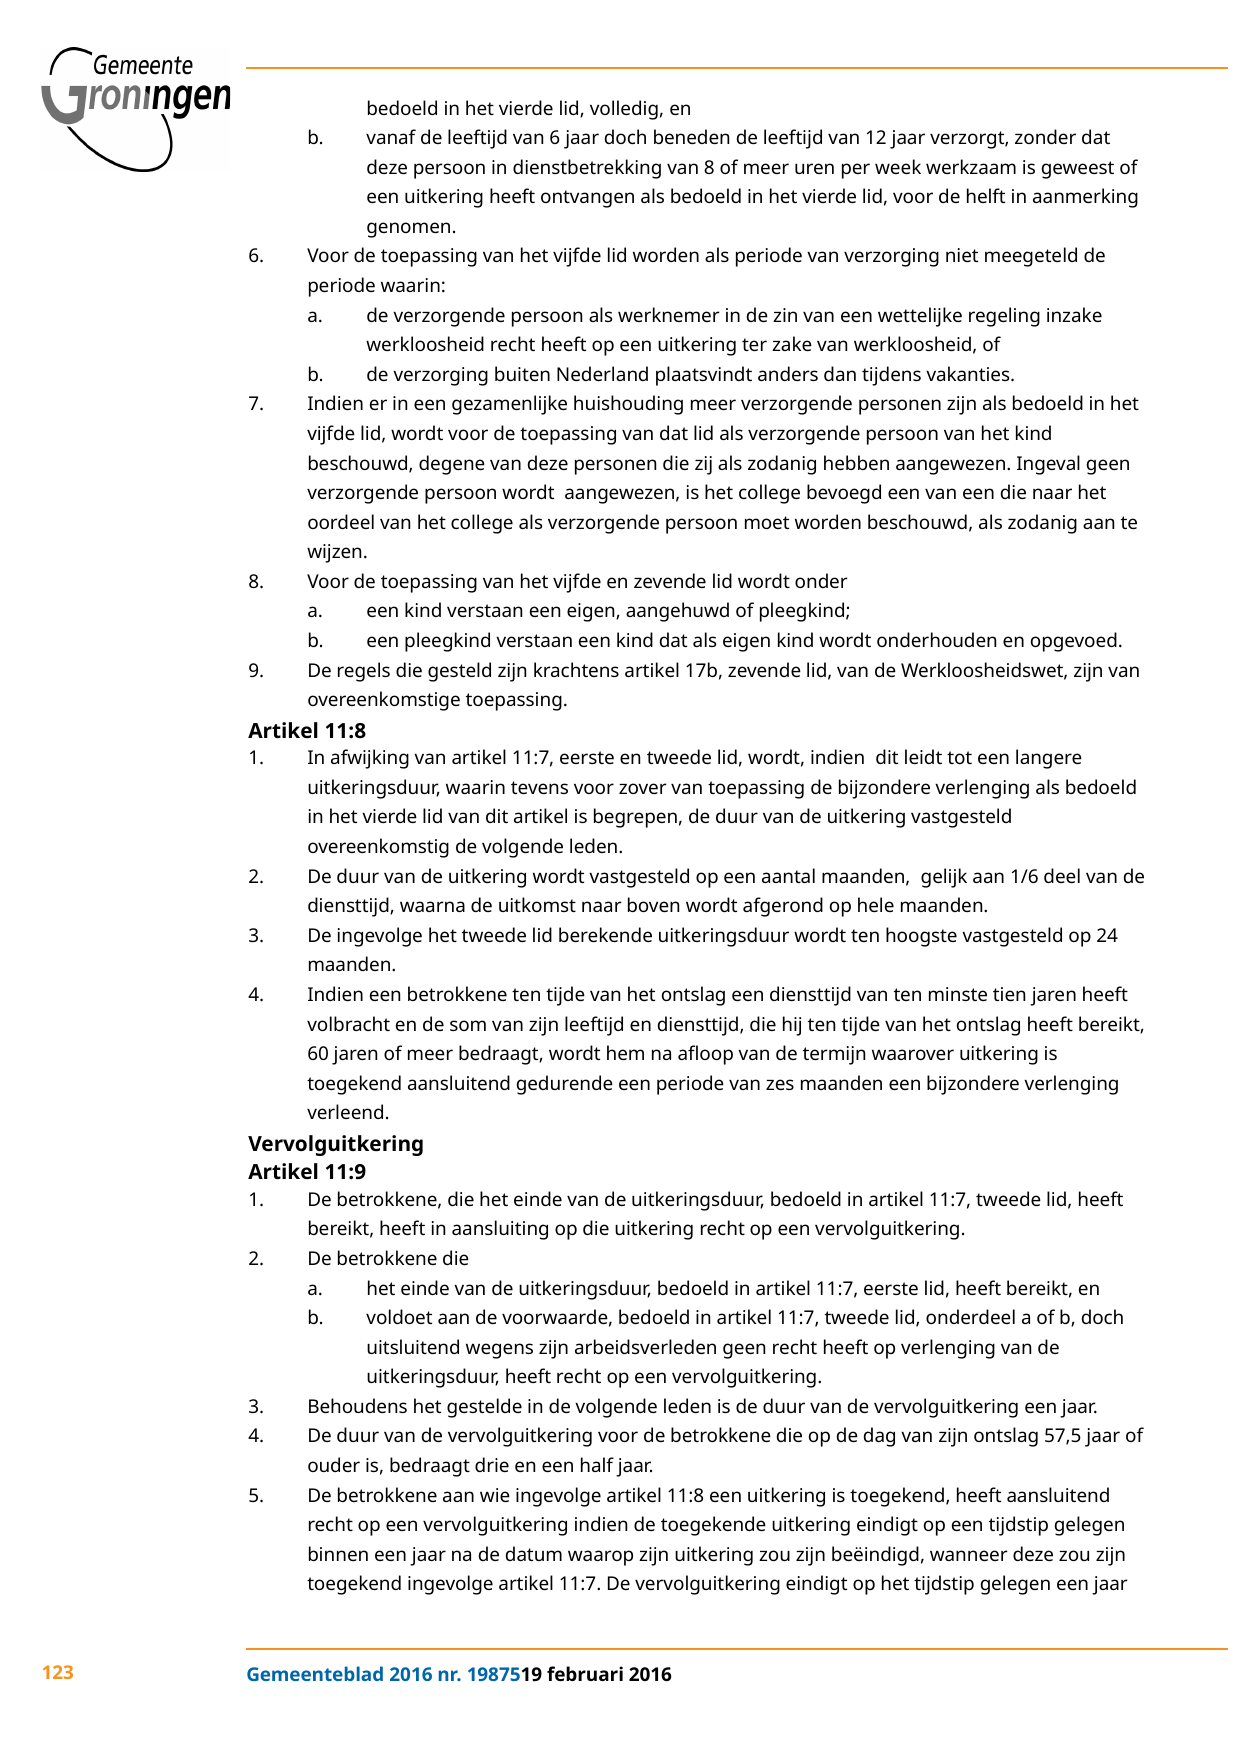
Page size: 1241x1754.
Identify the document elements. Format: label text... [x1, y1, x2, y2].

list De betrokkene die [248, 1245, 1152, 1271]
picture [41, 47, 231, 172]
list In afwijking van artikel 11:7, eerste en tweede lid, wordt, indien dit leidt tot een langere uitkeringsduur, waarin tevens voor zover van toepassing de bijzondere verlenging als bedoeld in het vierde lid van dit artikel is begrepen, de duur van de uitkering vastgesteld overeenkomstig de volgende leden. [248, 744, 1152, 859]
list voldoet aan de voorwaarde, bedoeld in artikel 11:7, tweede lid, onderdeel a of b, doch uitsluitend wegens zijn arbeidsverleden geen recht heeft op verlenging van de uitkeringsduur, heeft recht op een vervolguitkering. [307, 1304, 1152, 1389]
list een pleegkind verstaan een kind dat als eigen kind wordt onderhouden en opgevoed. [307, 627, 1152, 653]
list Voor de toepassing van het vijfde en zevende lid wordt onder [248, 568, 1152, 594]
list de verzorging buiten Nederland plaatsvindt anders dan tijdens vakanties. [307, 361, 1152, 387]
list De betrokkene, die het einde van de uitkeringsduur, bedoeld in artikel 11:7, tweede lid, heeft bereikt, heeft in aansluiting op die uitkering recht op een vervolguitkering. [248, 1186, 1152, 1241]
list Behoudens het gestelde in de volgende leden is de duur van de vervolguitkering een jaar. [248, 1393, 1152, 1419]
list De betrokkene aan wie ingevolge artikel 11:8 een uitkering is toegekend, heeft aansluitend recht op een vervolguitkering indien de toegekende uitkering eindigt op een tijdstip gelegen binnen een jaar na de datum waarop zijn uitkering zou zijn beëindigd, wanneer deze zou zijn toegekend ingevolge artikel 11:7. De vervolguitkering eindigt op het tijdstip gelegen een jaar [248, 1482, 1152, 1596]
list vanaf de leeftijd van 6 jaar doch beneden de leeftijd van 12 jaar verzorgt, zonder dat deze persoon in dienstbetrekking van 8 of meer uren per week werkzaam is geweest of een uitkering heeft ontvangen als bedoeld in het vierde lid, voor de helft in aanmerking genomen. [307, 124, 1152, 239]
list het einde van de uitkeringsduur, bedoeld in artikel 11:7, eerste lid, heeft bereikt, en [307, 1275, 1152, 1300]
list een kind verstaan een eigen, aangehuwd of pleegkind; [307, 598, 1152, 623]
list Indien er in een gezamenlijke huishouding meer verzorgende personen zijn als bedoeld in het vijfde lid, wordt voor de toepassing van dat lid als verzorgende persoon van het kind beschouwd, degene van deze personen die zij als zodanig hebben aangewezen. Ingeval geen verzorgende persoon wordt aangewezen, is het college bevoegd een van een die naar het oordeel van het college als verzorgende persoon moet worden beschouwd, als zodanig aan te wijzen. [248, 391, 1152, 564]
text Artikel 11:9 [248, 1157, 1152, 1186]
list De duur van de uitkering wordt vastgesteld op een aantal maanden, gelijk aan 1/6 deel van de diensttijd, waarna de uitkomst naar boven wordt afgerond op hele maanden. [248, 863, 1152, 918]
text Artikel 11:8 [248, 716, 1152, 744]
list De regels die gesteld zijn krachtens artikel 17b, zevende lid, van de Werkloosheidswet, zijn van overeenkomstige toepassing. [248, 657, 1152, 712]
list De duur van de vervolguitkering voor de betrokkene die op de dag van zijn ontslag 57,5 jaar of ouder is, bedraagt drie en een half jaar. [248, 1423, 1152, 1478]
list De ingevolge het tweede lid berekende uitkeringsduur wordt ten hoogste vastgesteld op 24 maanden. [248, 922, 1152, 977]
list Voor de toepassing van het vijfde lid worden als periode van verzorging niet meegeteld de periode waarin: [248, 243, 1152, 298]
list Indien een betrokkene ten tijde van het ontslag een diensttijd van ten minste tien jaren heeft volbracht en de som van zijn leeftijd en diensttijd, die hij ten tijde van het ontslag heeft bereikt, 60 jaren of meer bedraagt, wordt hem na afloop van de termijn waarover uitkering is toegekend aansluitend gedurende een periode van zes maanden een bijzondere verlenging verleend. [248, 981, 1152, 1125]
text Vervolguitkering [248, 1129, 1152, 1157]
list de verzorgende persoon als werknemer in de zin van een wettelijke regeling inzake werkloosheid recht heeft op een uitkering ter zake van werkloosheid, of [307, 302, 1152, 357]
list bedoeld in het vierde lid, volledig, en [307, 95, 1152, 121]
